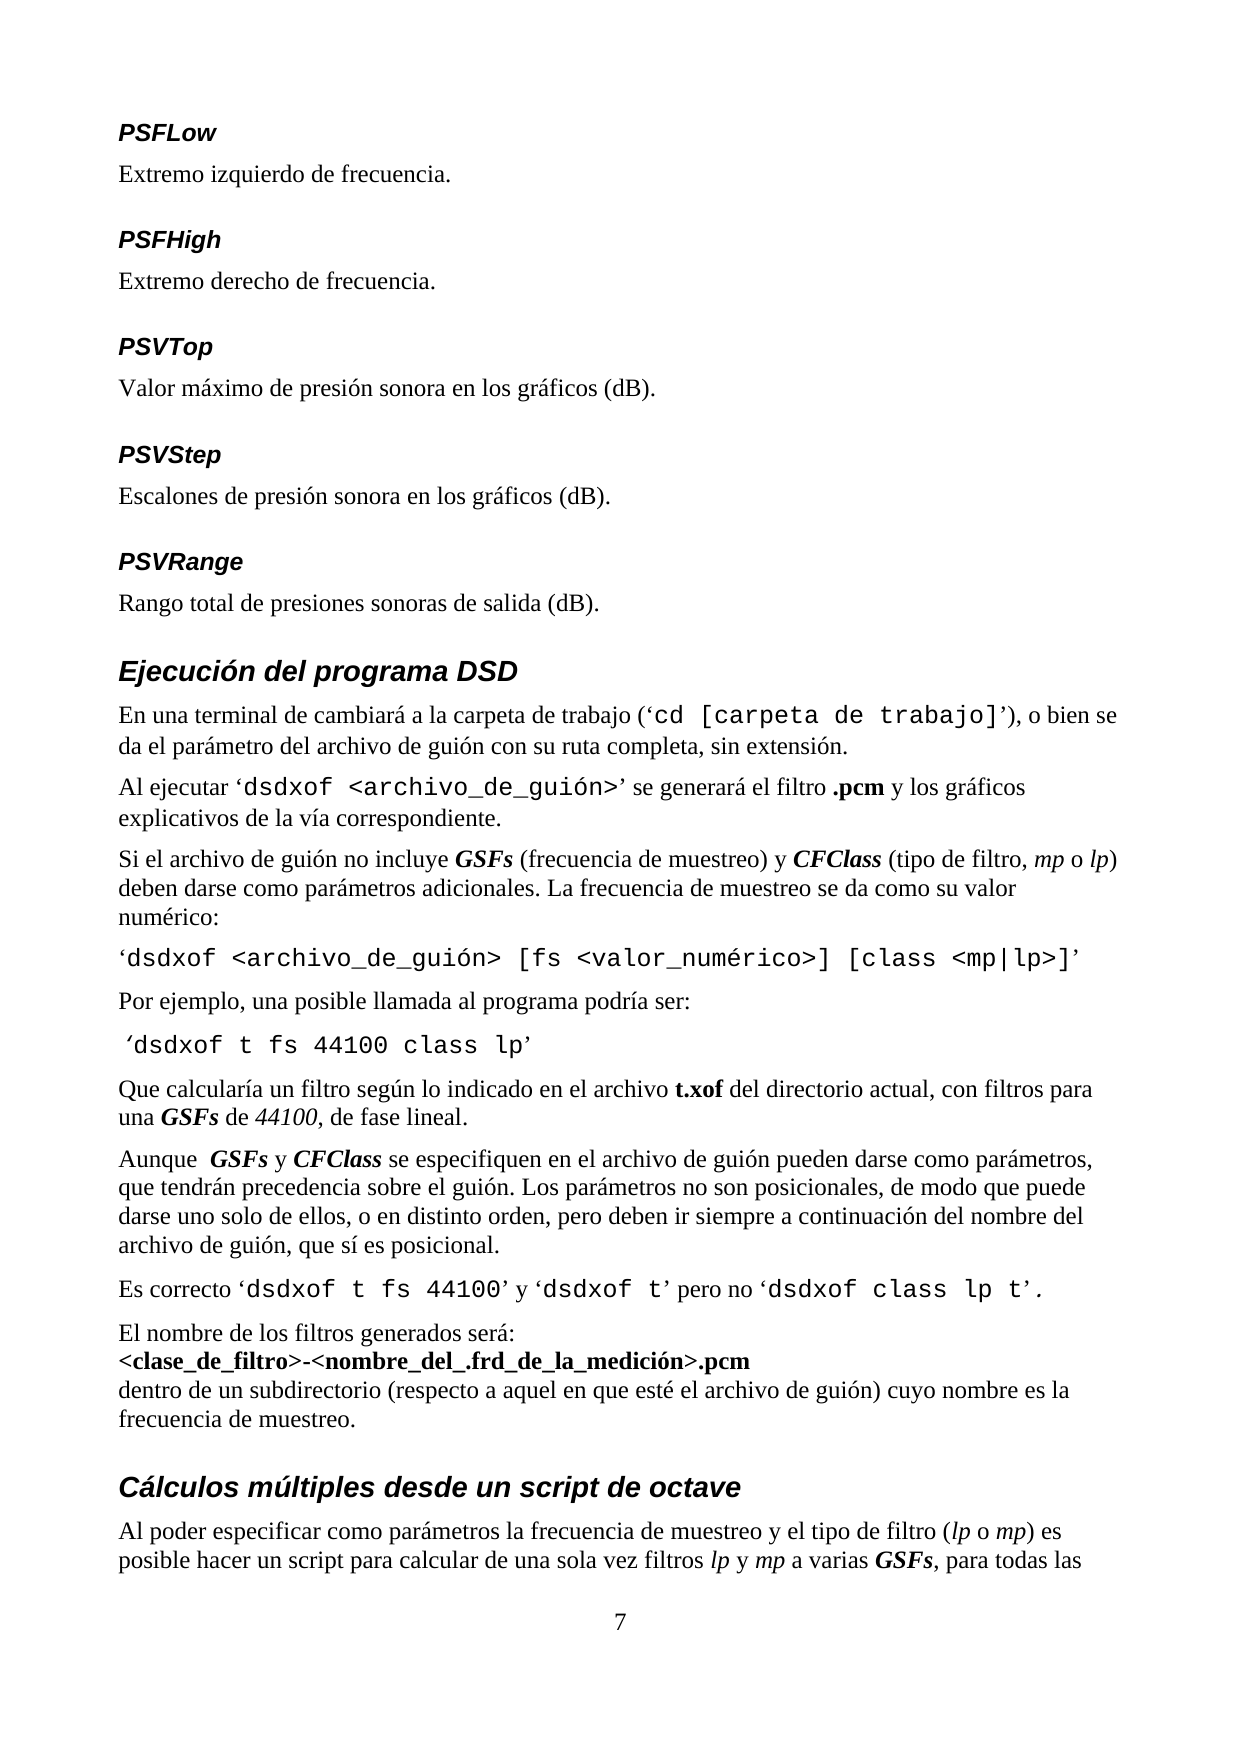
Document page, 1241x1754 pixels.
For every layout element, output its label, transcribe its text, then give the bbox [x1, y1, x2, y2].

subtitle Cálculos múltiples desde un script de octave [118, 1470, 1122, 1504]
text El nombre de los filtros generados será: <clase_de_filtro>‑<nombre_del_.frd_de_la_medición>.pcm dentro de un subdirectorio (respecto a aquel en que esté el archivo de guión) cuyo nombre es la frecuencia de muestreo. [118, 1318, 1122, 1433]
subtitle PSVTop [118, 332, 1122, 361]
text Al ejecutar ‘dsdxof <archivo_de_guión>’ se generará el filtro .pcm y los gráficos explicativos de la vía correspondiente. [118, 772, 1122, 832]
subtitle PSFHigh [118, 225, 1122, 254]
text Escalones de presión sonora en los gráficos (dB). [118, 481, 1122, 509]
text Extremo derecho de frecuencia. [118, 266, 1122, 295]
text En una terminal de cambiará a la carpeta de trabajo (‘cd [carpeta de trabajo]’), o bien se da el parámetro del archivo de guión con su ruta completa, sin extensión. [118, 700, 1122, 760]
text Por ejemplo, una posible llamada al programa podría ser: [118, 986, 1122, 1015]
text Al poder especificar como parámetros la frecuencia de muestreo y el tipo de filtro (lp o mp) es posible hacer un script para calcular de una sola vez filtros lp y mp a varias GSFs, para todas las [118, 1516, 1122, 1574]
text Es correcto ‘dsdxof t fs 44100’ y ‘dsdxof t’ pero no ‘dsdxof class lp t’. [118, 1271, 1122, 1305]
text ‘dsdxof t fs 44100 class lp’ [118, 1027, 1122, 1061]
text Que calcularía un filtro según lo indicado en el archivo t.xof del directorio actual, con filtros para una GSFs de 44100, de fase lineal. [118, 1074, 1122, 1131]
text Rango total de presiones sonoras de salida (dB). [118, 588, 1122, 617]
text Extremo izquierdo de frecuencia. [118, 159, 1122, 188]
subtitle PSFLow [118, 118, 1122, 147]
text Valor máximo de presión sonora en los gráficos (dB). [118, 373, 1122, 402]
text Si el archivo de guión no incluye GSFs (frecuencia de muestreo) y CFClass (tipo de filtro, mp o lp) deben darse como parámetros adicionales. La frecuencia de muestreo se da como su valor numérico: [118, 844, 1122, 930]
text ‘dsdxof <archivo_de_guión> [fs <valor_numérico>] [class <mp|lp>]’ [118, 943, 1122, 973]
text Aunque GSFs y CFClass se especifiquen en el archivo de guión pueden darse como parámetros, que tendrán precedencia sobre el guión. Los parámetros no son posicionales, de modo que puede darse uno solo de ellos, o en distinto orden, pero deben ir siempre a continuación del nombre del archivo de guión, que sí es posicional. [118, 1144, 1122, 1259]
subtitle PSVStep [118, 440, 1122, 468]
subtitle PSVRange [118, 547, 1122, 575]
subtitle Ejecución del programa DSD [118, 654, 1122, 688]
